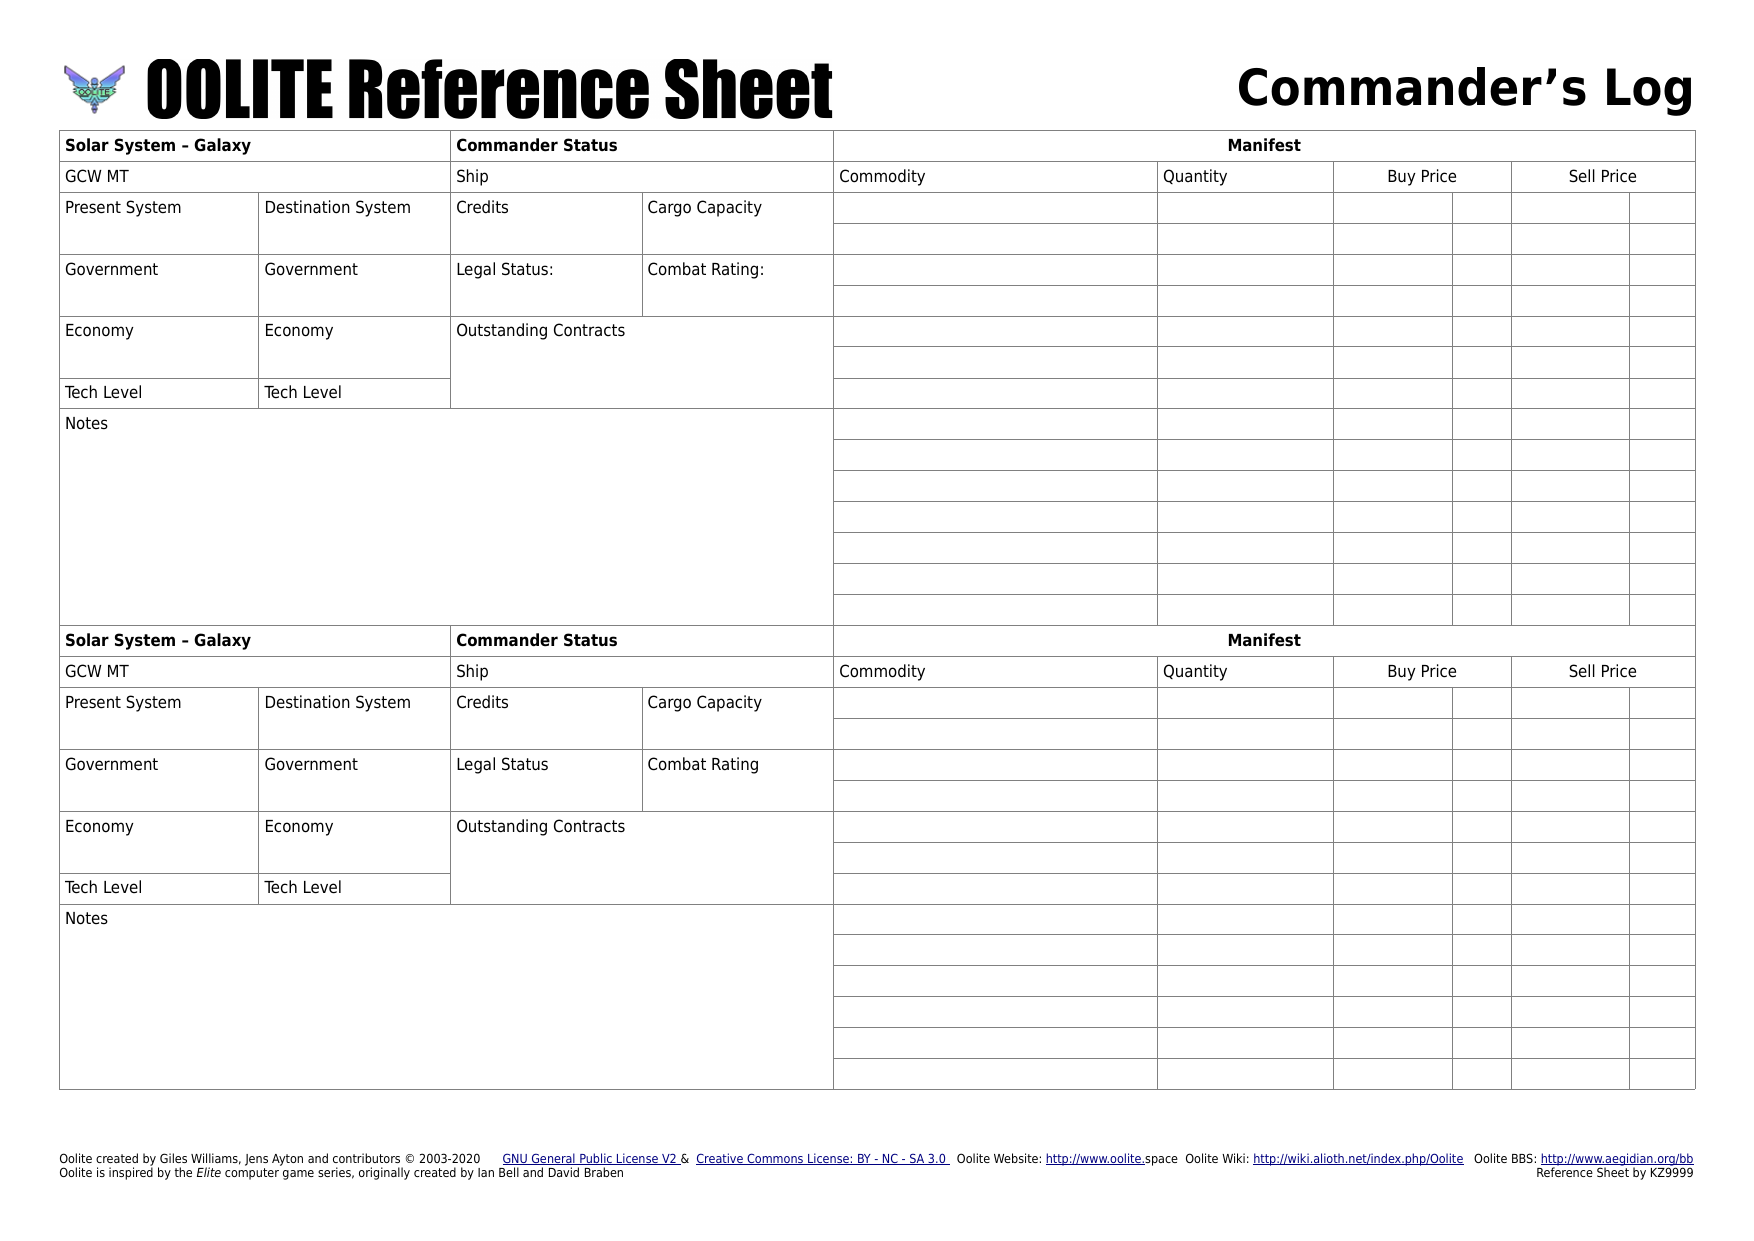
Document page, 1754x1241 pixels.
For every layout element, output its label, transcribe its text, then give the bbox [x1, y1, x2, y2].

table_cell GCW MT [60, 162, 450, 192]
table_cell [1334, 1059, 1452, 1089]
table_cell [1630, 1028, 1695, 1058]
table_cell [1630, 224, 1695, 254]
table_cell [1630, 193, 1695, 223]
table_cell [1453, 193, 1511, 223]
table_cell [1630, 502, 1695, 532]
table_cell [834, 874, 1157, 903]
table_cell [1453, 347, 1511, 377]
table_cell [1158, 533, 1333, 563]
table_cell [1630, 905, 1695, 934]
table_cell [1630, 750, 1695, 780]
table_cell [1453, 317, 1511, 346]
table_cell [1158, 719, 1333, 749]
table_cell [834, 595, 1157, 625]
table_cell [1512, 935, 1629, 965]
table_cell [1512, 193, 1629, 223]
table_cell Government [259, 750, 450, 811]
table_cell Combat Rating [643, 750, 833, 811]
table_cell [1512, 688, 1629, 718]
table_cell Combat Rating: [643, 255, 833, 316]
table_cell [1158, 935, 1333, 965]
table_cell [1334, 471, 1452, 501]
table_cell [1512, 843, 1629, 872]
table_cell Legal Status [451, 750, 642, 811]
table_cell Government [259, 255, 450, 316]
table_cell Notes [60, 409, 833, 625]
table_cell [1158, 812, 1333, 842]
table_cell [1630, 966, 1695, 996]
table_cell [834, 750, 1157, 780]
table_cell [834, 533, 1157, 563]
table_cell [834, 688, 1157, 718]
table_cell [1630, 1059, 1695, 1089]
table_header Manifest [834, 131, 1695, 161]
table_cell [1334, 595, 1452, 625]
table_cell [1453, 874, 1511, 903]
table_cell [1630, 843, 1695, 872]
table_cell [1630, 874, 1695, 903]
table_cell Economy [60, 812, 258, 872]
table_cell [1334, 966, 1452, 996]
table_cell [1334, 347, 1452, 377]
table_cell [834, 781, 1157, 811]
table_cell [1630, 347, 1695, 377]
table_header Solar System – Galaxy [60, 626, 450, 656]
table_cell [1334, 750, 1452, 780]
table_cell [1158, 502, 1333, 532]
table_cell [834, 193, 1157, 223]
table_cell Cargo Capacity [643, 193, 833, 254]
table_cell Present System [60, 688, 258, 749]
table_cell [1453, 843, 1511, 872]
table_cell [1512, 1059, 1629, 1089]
picture [61, 56, 128, 122]
table_cell [1630, 286, 1695, 316]
table_cell [1334, 688, 1452, 718]
table_cell [1334, 781, 1452, 811]
picture [147, 59, 833, 119]
table_cell [834, 224, 1157, 254]
table_cell [1512, 905, 1629, 934]
table_cell [1512, 719, 1629, 749]
table_cell [1158, 564, 1333, 594]
table_cell [1512, 966, 1629, 996]
table_cell [834, 935, 1157, 965]
table_cell [1158, 874, 1333, 903]
table_cell [1512, 502, 1629, 532]
table_cell [1630, 255, 1695, 284]
table_cell [834, 719, 1157, 749]
table_cell [1453, 502, 1511, 532]
table_cell [1158, 286, 1333, 316]
table_cell [1512, 1028, 1629, 1058]
table_cell [834, 317, 1157, 346]
table_cell [1630, 317, 1695, 346]
table_cell [1334, 1028, 1452, 1058]
table_cell [1453, 440, 1511, 470]
table_cell [1512, 874, 1629, 903]
table_header Commander Status [451, 626, 833, 656]
table_cell [1630, 781, 1695, 811]
table_header Manifest [834, 626, 1695, 656]
table_cell [1334, 905, 1452, 934]
table_cell [1453, 1028, 1511, 1058]
table_cell [834, 905, 1157, 934]
table_cell [1512, 750, 1629, 780]
table_cell [1512, 812, 1629, 842]
table_cell [1334, 440, 1452, 470]
table_cell Ship [451, 162, 833, 192]
table_cell [1453, 1059, 1511, 1089]
table_cell [1630, 440, 1695, 470]
table_cell Government [60, 750, 258, 811]
table_cell [1334, 935, 1452, 965]
table_cell [1453, 997, 1511, 1027]
table_cell Credits [451, 193, 642, 254]
table_cell [834, 440, 1157, 470]
table_cell [1158, 379, 1333, 408]
table_cell [834, 471, 1157, 501]
table_cell [1453, 812, 1511, 842]
table_cell [1453, 905, 1511, 934]
table_cell [1453, 533, 1511, 563]
table_cell [1512, 286, 1629, 316]
table_cell [1334, 379, 1452, 408]
table_cell [1158, 317, 1333, 346]
table_cell [1630, 935, 1695, 965]
table_cell [1158, 347, 1333, 377]
table_cell [1512, 224, 1629, 254]
table_cell [834, 1059, 1157, 1089]
table_cell Present System [60, 193, 258, 254]
table_cell [1453, 409, 1511, 439]
table_cell [1512, 255, 1629, 284]
table_cell [834, 409, 1157, 439]
table_cell [834, 564, 1157, 594]
table_header Solar System – Galaxy [60, 131, 450, 161]
table_cell [1158, 688, 1333, 718]
table_cell [1334, 843, 1452, 872]
table_cell [1630, 471, 1695, 501]
table_cell [1512, 533, 1629, 563]
table_cell Commodity [834, 657, 1157, 687]
table_cell [1453, 286, 1511, 316]
table_cell Economy [60, 317, 258, 377]
table_cell [1512, 440, 1629, 470]
table_cell [1158, 409, 1333, 439]
table_cell Destination System [259, 193, 450, 254]
table_cell Government [60, 255, 258, 316]
table_cell Economy [259, 812, 450, 872]
table_cell [1453, 595, 1511, 625]
table_cell Tech Level [60, 379, 258, 408]
table_cell Sell Price [1512, 162, 1695, 192]
table_cell [834, 347, 1157, 377]
table_cell [1453, 688, 1511, 718]
table_cell Destination System [259, 688, 450, 749]
table_cell [1512, 347, 1629, 377]
table_cell Economy [259, 317, 450, 377]
table_cell Quantity [1158, 162, 1333, 192]
table_cell [1512, 564, 1629, 594]
table_cell Outstanding Contracts [451, 812, 833, 903]
table_cell [1453, 719, 1511, 749]
table_cell [1334, 255, 1452, 284]
table_cell [1158, 193, 1333, 223]
table_cell [1453, 935, 1511, 965]
table_cell [1512, 471, 1629, 501]
table_cell [1158, 843, 1333, 872]
table_cell [1334, 193, 1452, 223]
table_cell [1630, 688, 1695, 718]
table_cell [1334, 502, 1452, 532]
table_cell [1158, 997, 1333, 1027]
table_cell Tech Level [259, 874, 450, 903]
table_cell Credits [451, 688, 642, 749]
table_cell [1453, 966, 1511, 996]
table_cell [1512, 379, 1629, 408]
table_cell [834, 997, 1157, 1027]
table_cell [1512, 317, 1629, 346]
table_cell [1453, 379, 1511, 408]
table_cell Cargo Capacity [643, 688, 833, 749]
table_cell Tech Level [259, 379, 450, 408]
table_cell [1158, 1028, 1333, 1058]
table_cell [1334, 564, 1452, 594]
table_cell Buy Price [1334, 657, 1511, 687]
table_cell [1158, 1059, 1333, 1089]
table_cell [1158, 440, 1333, 470]
table_cell [1453, 781, 1511, 811]
table_cell [1158, 224, 1333, 254]
table_cell Legal Status: [451, 255, 642, 316]
table_cell [1512, 997, 1629, 1027]
table_cell [1453, 255, 1511, 284]
table_cell [1334, 719, 1452, 749]
table_cell [1158, 966, 1333, 996]
table_cell [834, 812, 1157, 842]
table_cell [834, 379, 1157, 408]
table_cell [834, 286, 1157, 316]
table_cell [834, 502, 1157, 532]
table_cell [1630, 719, 1695, 749]
table_cell GCW MT [60, 657, 450, 687]
table_cell [1334, 409, 1452, 439]
table_cell Sell Price [1512, 657, 1695, 687]
table_cell [1630, 564, 1695, 594]
table_cell [834, 1028, 1157, 1058]
table_cell [1453, 471, 1511, 501]
table_cell [1158, 255, 1333, 284]
table_cell [1630, 812, 1695, 842]
table_cell [1630, 409, 1695, 439]
table_cell [1158, 471, 1333, 501]
table_cell [834, 843, 1157, 872]
table_header Commander Status [451, 131, 833, 161]
table_cell [1334, 317, 1452, 346]
table_cell [1630, 997, 1695, 1027]
table_cell [1630, 533, 1695, 563]
table_cell [1334, 224, 1452, 254]
table_cell Tech Level [60, 874, 258, 903]
table_cell [1512, 781, 1629, 811]
table_cell [1334, 812, 1452, 842]
table_cell [1334, 874, 1452, 903]
table_cell [834, 255, 1157, 284]
table_cell [1158, 595, 1333, 625]
table_cell [1334, 533, 1452, 563]
table_cell [1630, 595, 1695, 625]
table_cell Notes [60, 905, 833, 1089]
table_cell Ship [451, 657, 833, 687]
table_cell [834, 966, 1157, 996]
table_cell Commodity [834, 162, 1157, 192]
table_cell [1334, 286, 1452, 316]
table_cell [1158, 781, 1333, 811]
table_cell [1334, 997, 1452, 1027]
table_cell [1453, 224, 1511, 254]
table_cell [1453, 564, 1511, 594]
table_cell [1512, 409, 1629, 439]
table_cell [1630, 379, 1695, 408]
table_cell [1158, 905, 1333, 934]
table_cell Buy Price [1334, 162, 1511, 192]
table_cell [1512, 595, 1629, 625]
table_cell [1453, 750, 1511, 780]
table_cell Outstanding Contracts [451, 317, 833, 408]
table_cell [1158, 750, 1333, 780]
table_cell Quantity [1158, 657, 1333, 687]
